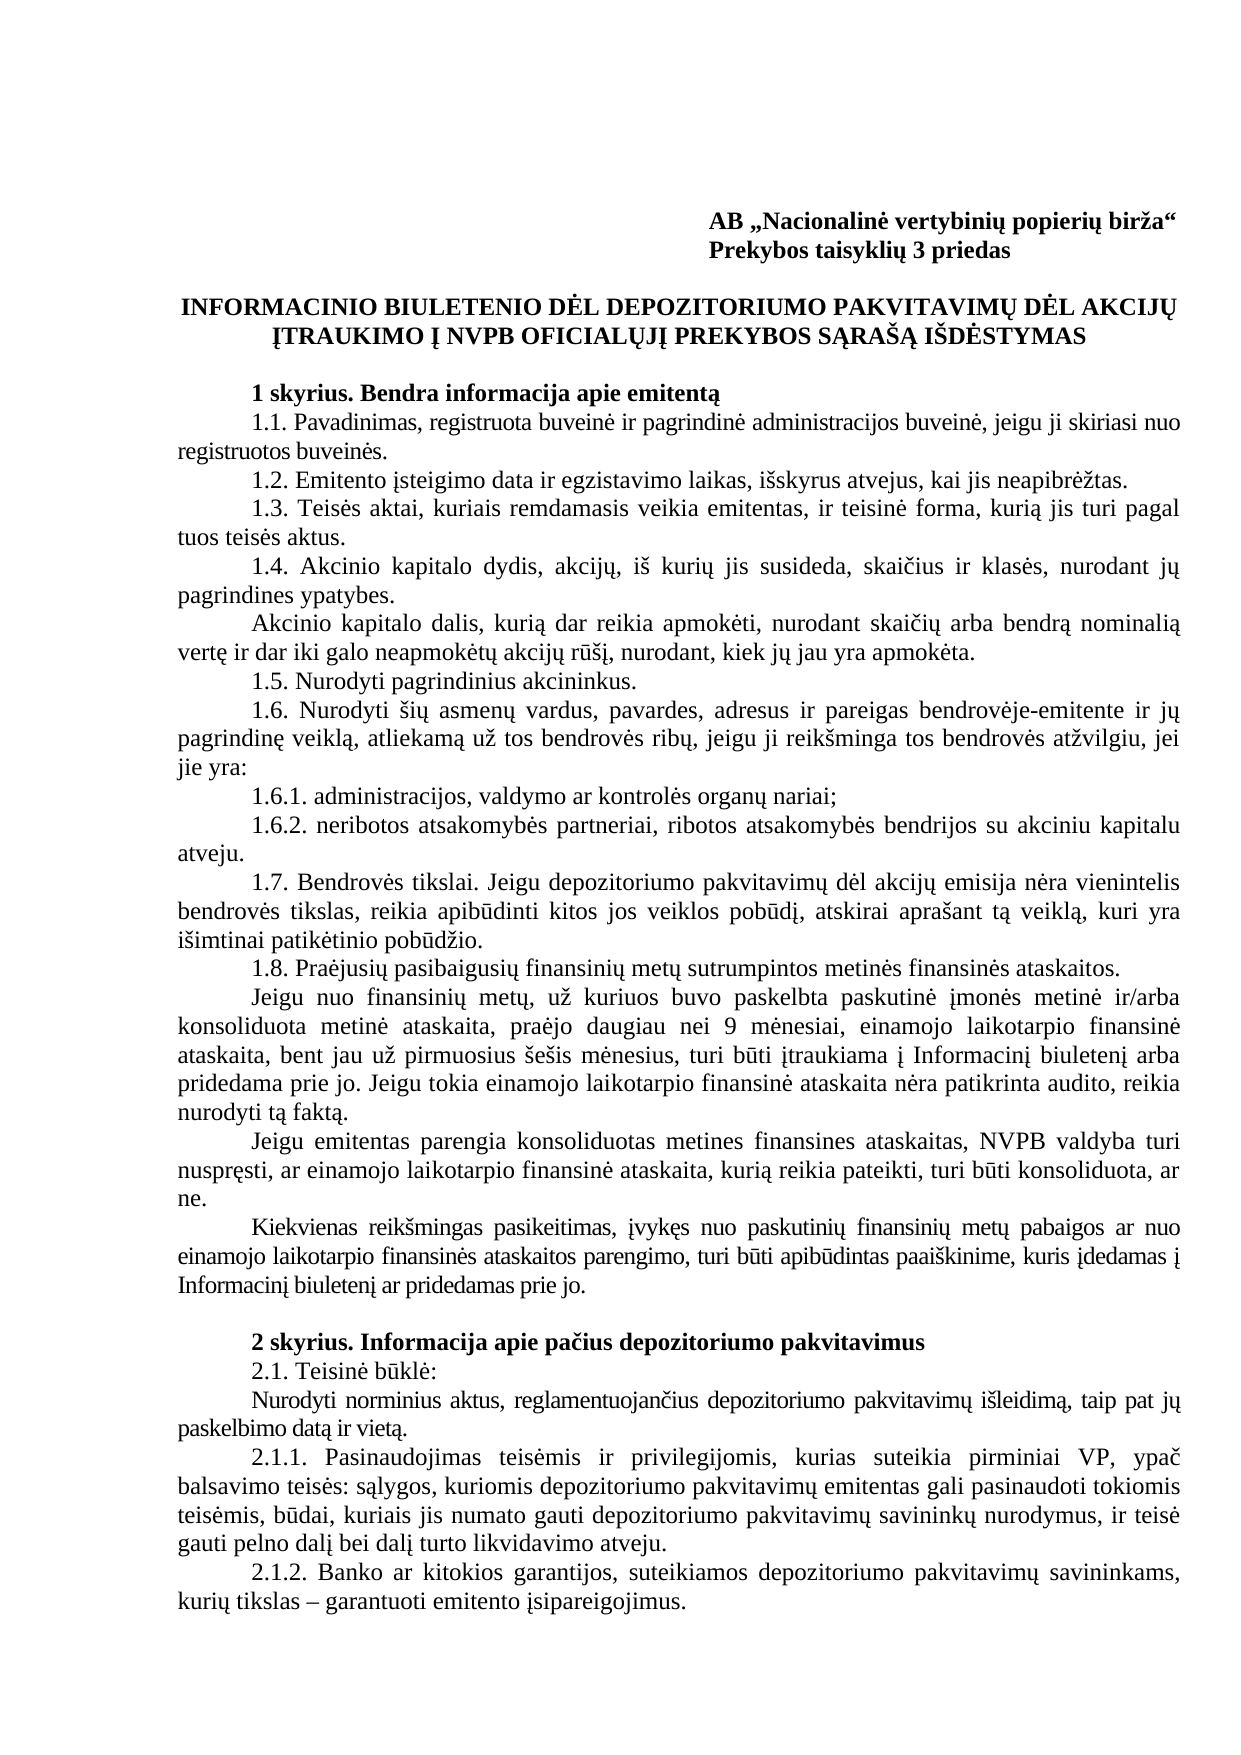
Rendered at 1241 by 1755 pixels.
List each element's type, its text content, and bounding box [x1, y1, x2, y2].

text 1.7. Bendrovės tikslai. Jeigu depozitoriumo pakvitavimų dėl akcijų emisija nėra vienintelis bendrovės tikslas, reikia apibūdinti kitos jos veiklos pobūdį, atskirai aprašant tą veiklą, kuri yra išimtinai patikėtinio pobūdžio. [177, 867, 1181, 953]
text Jeigu nuo finansinių metų, už kuriuos buvo paskelbta paskutinė įmonės metinė ir/arba konsoliduota metinė ataskaita, praėjo daugiau nei 9 mėnesiai, einamojo laikotarpio finansinė ataskaita, bent jau už pirmuosius šešis mėnesius, turi būti įtraukiama į Informacinį biuletenį arba pridedama prie jo. Jeigu tokia einamojo laikotarpio finansinė ataskaita nėra patikrinta audito, reikia nurodyti tą faktą. [177, 982, 1181, 1126]
text INFORMACINIO BIULETENIO DĖL DEPOZITORIUMO PAKVITAVIMŲ DĖL AKCIJŲ ĮTRAUKIMO Į NVPB OFICIALŲJĮ PREKYBOS SĄRAŠĄ IŠDĖSTYMAS [177, 292, 1181, 350]
text 1.1. Pavadinimas, registruota buveinė ir pagrindinė administracijos buveinė, jeigu ji skiriasi nuo registruotos buveinės. [177, 407, 1181, 465]
text 2.1.1. Pasinaudojimas teisėmis ir privilegijomis, kurias suteikia pirminiai VP, ypač balsavimo teisės: sąlygos, kuriomis depozitoriumo pakvitavimų emitentas gali pasinaudoti tokiomis teisėmis, būdai, kuriais jis numato gauti depozitoriumo pakvitavimų savininkų nurodymus, ir teisė gauti pelno dalį bei dalį turto likvidavimo atveju. [177, 1442, 1181, 1557]
text Akcinio kapitalo dalis, kurią dar reikia apmokėti, nurodant skaičių arba bendrą nominalią vertę ir dar iki galo neapmokėtų akcijų rūšį, nurodant, kiek jų jau yra apmokėta. [177, 608, 1181, 666]
text 1.6.1. administracijos, valdymo ar kontrolės organų nariai; [177, 781, 1181, 810]
text 1.3. Teisės aktai, kuriais remdamasis veikia emitentas, ir teisinė forma, kurią jis turi pagal tuos teisės aktus. [177, 493, 1181, 551]
text 1.4. Akcinio kapitalo dydis, akcijų, iš kurių jis susideda, skaičius ir klasės, nurodant jų pagrindines ypatybes. [177, 551, 1181, 608]
text 1.8. Praėjusių pasibaigusių finansinių metų sutrumpintos metinės finansinės ataskaitos. [177, 953, 1181, 982]
text 1 skyrius. Bendra informacija apie emitentą [177, 378, 1181, 407]
text Kiekvienas reikšmingas pasikeitimas, įvykęs nuo paskutinių finansinių metų pabaigos ar nuo einamojo laikotarpio finansinės ataskaitos parengimo, turi būti apibūdintas paaiškinime, kuris įdedamas į Informacinį biuletenį ar pridedamas prie jo. [177, 1212, 1181, 1298]
text 2.1.2. Banko ar kitokios garantijos, suteikiamos depozitoriumo pakvitavimų savininkams, kurių tikslas – garantuoti emitento įsipareigojimus. [177, 1557, 1181, 1615]
text AB „Nacionalinė vertybinių popierių birža“ [177, 206, 1181, 235]
text Prekybos taisyklių 3 priedas [177, 235, 1181, 263]
text 2.1. Teisinė būklė: [177, 1356, 1181, 1385]
text Nurodyti norminius aktus, reglamentuojančius depozitoriumo pakvitavimų išleidimą, taip pat jų paskelbimo datą ir vietą. [177, 1385, 1181, 1442]
text 1.2. Emitento įsteigimo data ir egzistavimo laikas, išskyrus atvejus, kai jis neapibrėžtas. [177, 465, 1181, 493]
text Jeigu emitentas parengia konsoliduotas metines finansines ataskaitas, NVPB valdyba turi nuspręsti, ar einamojo laikotarpio finansinė ataskaita, kurią reikia pateikti, turi būti konsoliduota, ar ne. [177, 1126, 1181, 1212]
text 1.6.2. neribotos atsakomybės partneriai, ribotos atsakomybės bendrijos su akciniu kapitalu atveju. [177, 810, 1181, 867]
text 1.6. Nurodyti šių asmenų vardus, pavardes, adresus ir pareigas bendrovėje-emitente ir jų pagrindinę veiklą, atliekamą už tos bendrovės ribų, jeigu ji reikšminga tos bendrovės atžvilgiu, jei jie yra: [177, 695, 1181, 781]
text 1.5. Nurodyti pagrindinius akcininkus. [177, 666, 1181, 695]
text 2 skyrius. Informacija apie pačius depozitoriumo pakvitavimus [177, 1327, 1181, 1356]
